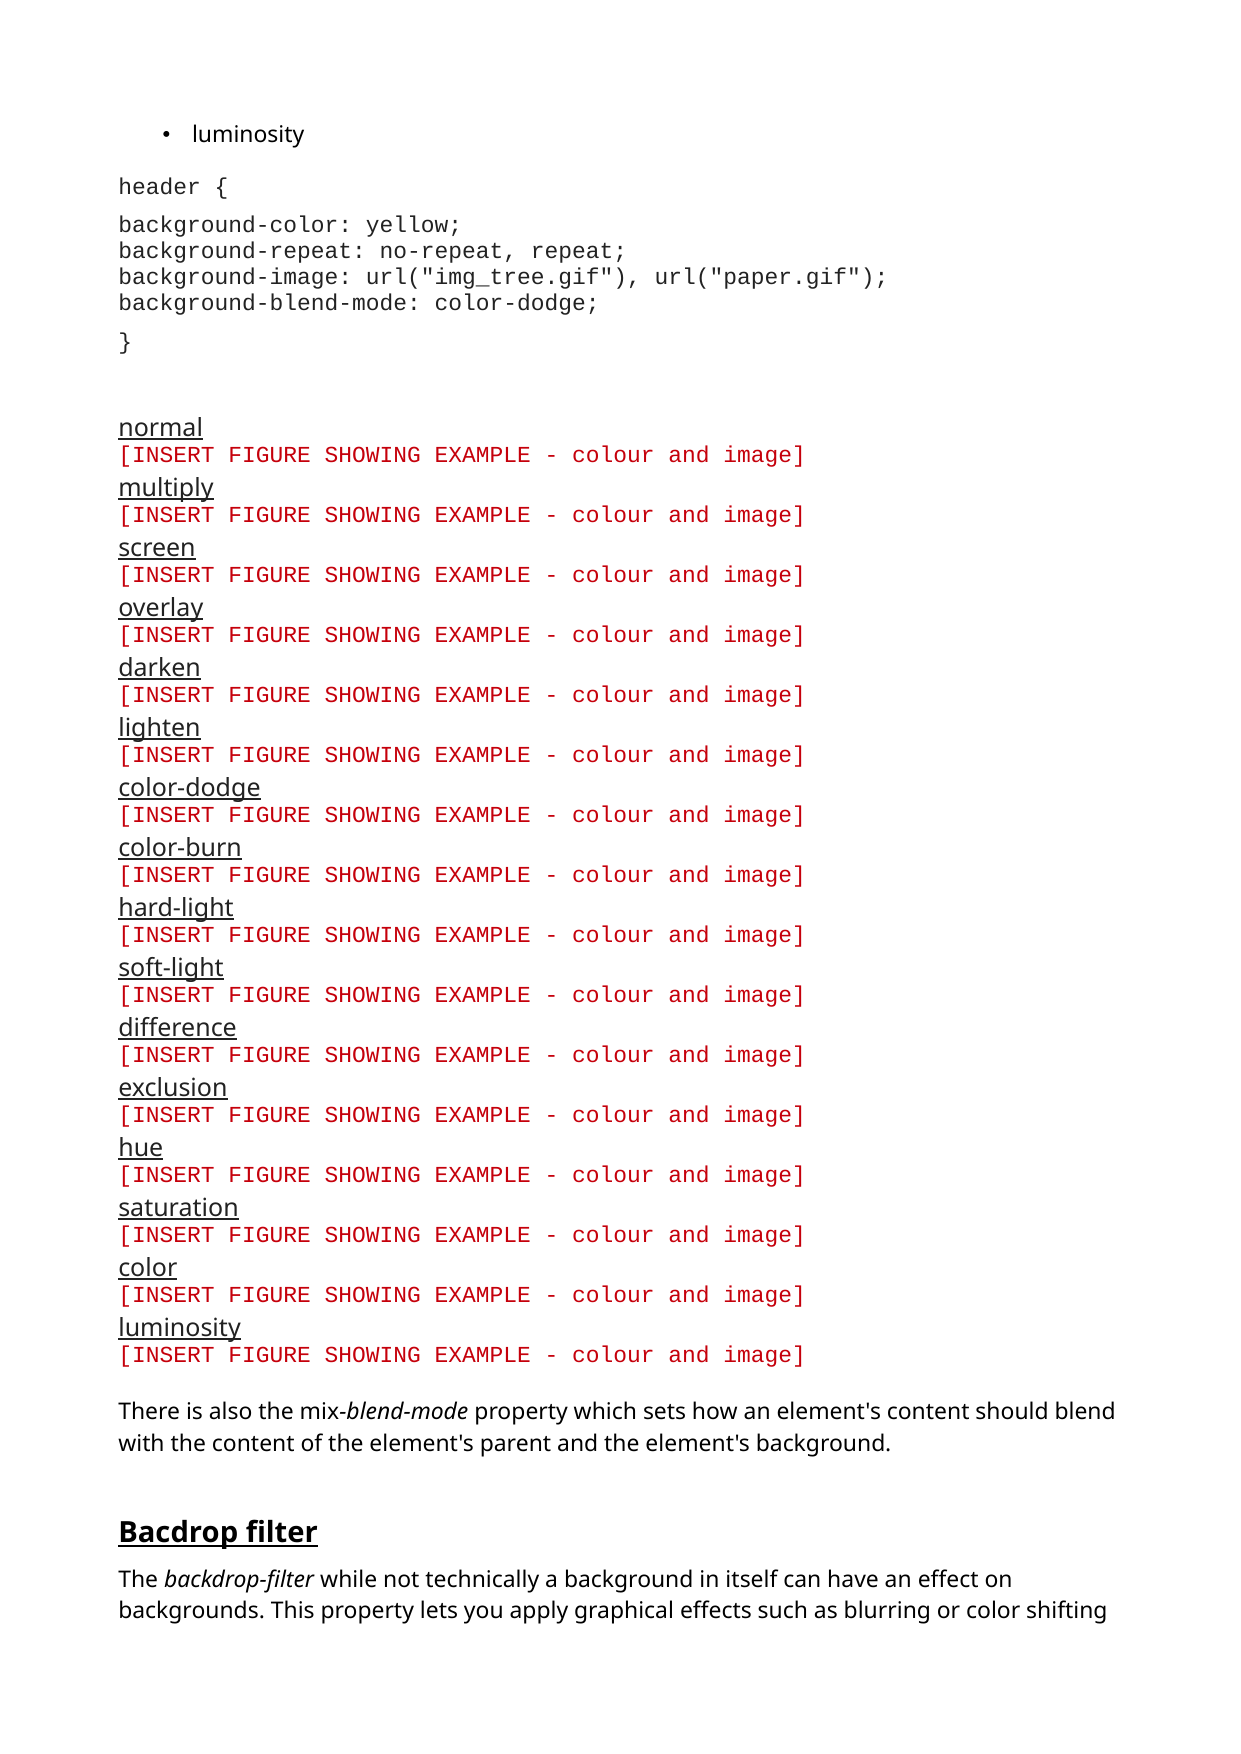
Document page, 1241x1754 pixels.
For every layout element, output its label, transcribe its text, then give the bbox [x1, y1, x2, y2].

text header { [118, 175, 1122, 201]
text [INSERT FIGURE SHOWING EXAMPLE - colour and image] [118, 1163, 1122, 1189]
text normal [118, 409, 1122, 443]
text [INSERT FIGURE SHOWING EXAMPLE - colour and image] [118, 1283, 1122, 1309]
text [INSERT FIGURE SHOWING EXAMPLE - colour and image] [118, 803, 1122, 829]
list luminosity [162, 118, 1122, 149]
text lighten [118, 709, 1122, 743]
text hard-light [118, 889, 1122, 923]
text [INSERT FIGURE SHOWING EXAMPLE - colour and image] [118, 1223, 1122, 1249]
text [INSERT FIGURE SHOWING EXAMPLE - colour and image] [118, 983, 1122, 1009]
text multiply [118, 469, 1122, 503]
text [INSERT FIGURE SHOWING EXAMPLE - colour and image] [118, 1343, 1122, 1369]
text soft-light [118, 949, 1122, 983]
text color-burn [118, 829, 1122, 863]
text [INSERT FIGURE SHOWING EXAMPLE - colour and image] [118, 863, 1122, 889]
text [INSERT FIGURE SHOWING EXAMPLE - colour and image] [118, 623, 1122, 649]
text color-dodge [118, 769, 1122, 803]
text hue [118, 1129, 1122, 1163]
text There is also the mix-blend-mode property which sets how an element's content should blend with the content of the element's parent and the element's background. [118, 1395, 1122, 1458]
text screen [118, 529, 1122, 563]
text [INSERT FIGURE SHOWING EXAMPLE - colour and image] [118, 503, 1122, 529]
text overlay [118, 589, 1122, 623]
text [INSERT FIGURE SHOWING EXAMPLE - colour and image] [118, 443, 1122, 469]
text background-color: yellow; background-repeat: no-repeat, repeat; background-image: url("img_tree.gif"), url("paper.gif"); background-blend-mode: color-dodge; [118, 214, 1122, 317]
text saturation [118, 1189, 1122, 1223]
subtitle Bacdrop filter [118, 1511, 1122, 1551]
text The backdrop-filter while not technically a background in itself can have an effect on backgrounds. This property lets you apply graphical effects such as blurring or color shifting [118, 1563, 1122, 1626]
text [INSERT FIGURE SHOWING EXAMPLE - colour and image] [118, 683, 1122, 709]
text [INSERT FIGURE SHOWING EXAMPLE - colour and image] [118, 563, 1122, 589]
text exclusion [118, 1069, 1122, 1103]
text [INSERT FIGURE SHOWING EXAMPLE - colour and image] [118, 923, 1122, 949]
text } [118, 330, 1122, 356]
text difference [118, 1009, 1122, 1043]
text [INSERT FIGURE SHOWING EXAMPLE - colour and image] [118, 1043, 1122, 1069]
text [INSERT FIGURE SHOWING EXAMPLE - colour and image] [118, 1103, 1122, 1129]
text color [118, 1249, 1122, 1283]
text luminosity [118, 1309, 1122, 1343]
text darken [118, 649, 1122, 683]
text [INSERT FIGURE SHOWING EXAMPLE - colour and image] [118, 743, 1122, 769]
